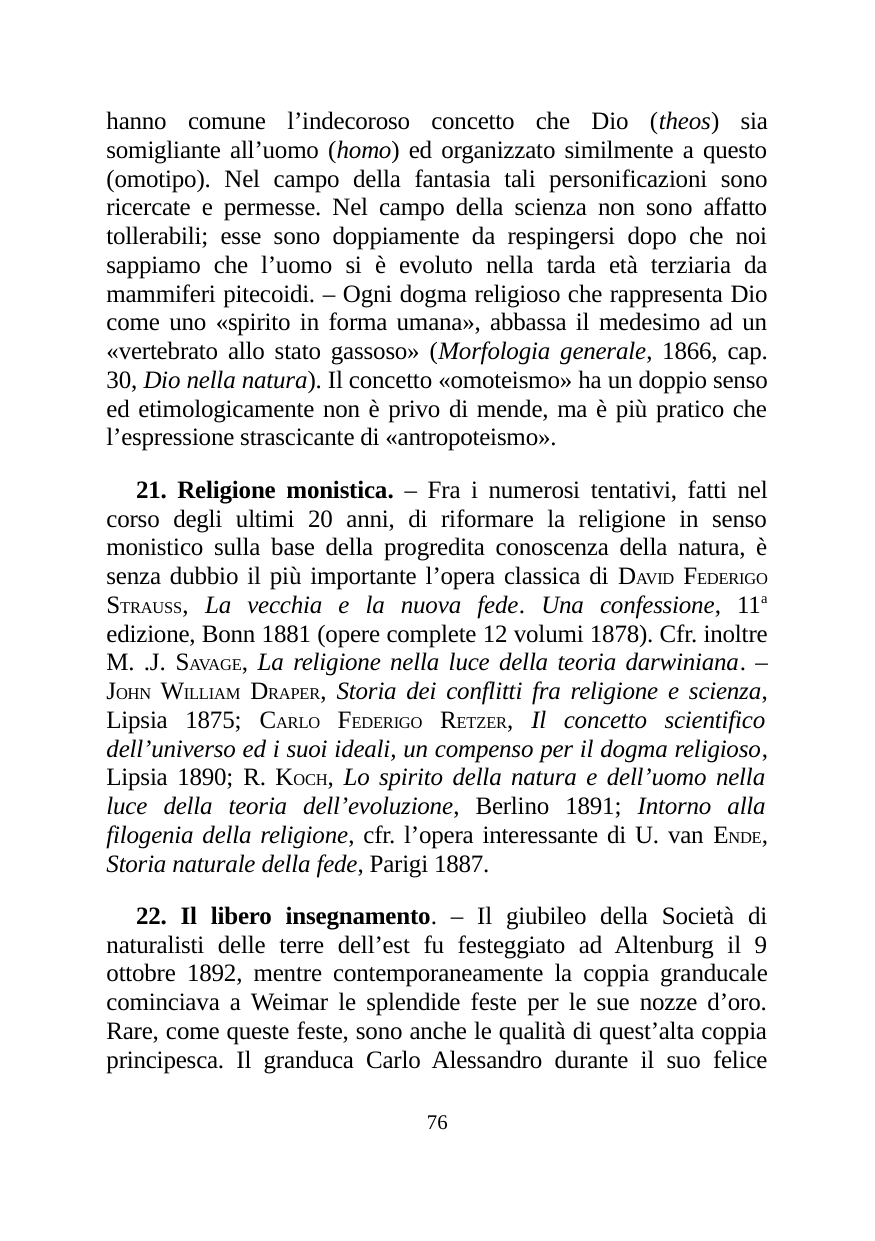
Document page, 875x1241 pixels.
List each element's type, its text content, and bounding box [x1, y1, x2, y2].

text 21. Religione monistica. – Fra i numerosi tentativi, fatti nel corso degli ultimi 20 anni, di riformare la religione in senso monistico sulla base della progredita conoscenza della natura, è senza dubbio il più importante l’opera classica di David Federigo Strauss, La vecchia e la nuova fede. Una confessione, 11a edizione, Bonn 1881 (opere complete 12 volumi 1878). Cfr. inoltre M. .J. Savage, La religione nella luce della teoria darwiniana. – John William Draper, Storia dei conflitti fra religione e scienza, Lipsia 1875; Carlo Federigo Retzer, Il concetto scientifico dell’universo ed i suoi ideali, un compenso per il dogma religioso, Lipsia 1890; R. Koch, Lo spirito della natura e dell’uomo nella luce della teoria dell’evoluzione, Berlino 1891; Intorno alla filogenia della religione, cfr. l’opera interessante di U. van Ende, Storia naturale della fede, Parigi 1887. [106, 475, 768, 877]
text hanno comune l’indecoroso concetto che Dio (theos) sia somigliante all’uomo (homo) ed organizzato similmente a questo (omotipo). Nel campo della fantasia tali personificazioni sono ricercate e permesse. Nel campo della scienza non sono affatto tollerabili; esse sono doppiamente da respingersi dopo che noi sappiamo che l’uomo si è evoluto nella tarda età terziaria da mammiferi pitecoidi. – Ogni dogma religioso che rappresenta Dio come uno «spirito in forma umana», abbassa il medesimo ad un «vertebrato allo stato gassoso» (Morfologia generale, 1866, cap. 30, Dio nella natura). Il concetto «omoteismo» ha un doppio senso ed etimologicamente non è privo di mende, ma è più pratico che l’espressione strascicante di «antropoteismo». [106, 106, 768, 451]
text 22. Il libero insegnamento. – Il giubileo della Società di naturalisti delle terre dell’est fu festeggiato ad Altenburg il 9 ottobre 1892, mentre contemporaneamente la coppia granducale cominciava a Weimar le splendide feste per le sue nozze d’oro. Rare, come queste feste, sono anche le qualità di quest’alta coppia principesca. Il granduca Carlo Alessandro durante il suo felice [106, 901, 768, 1073]
